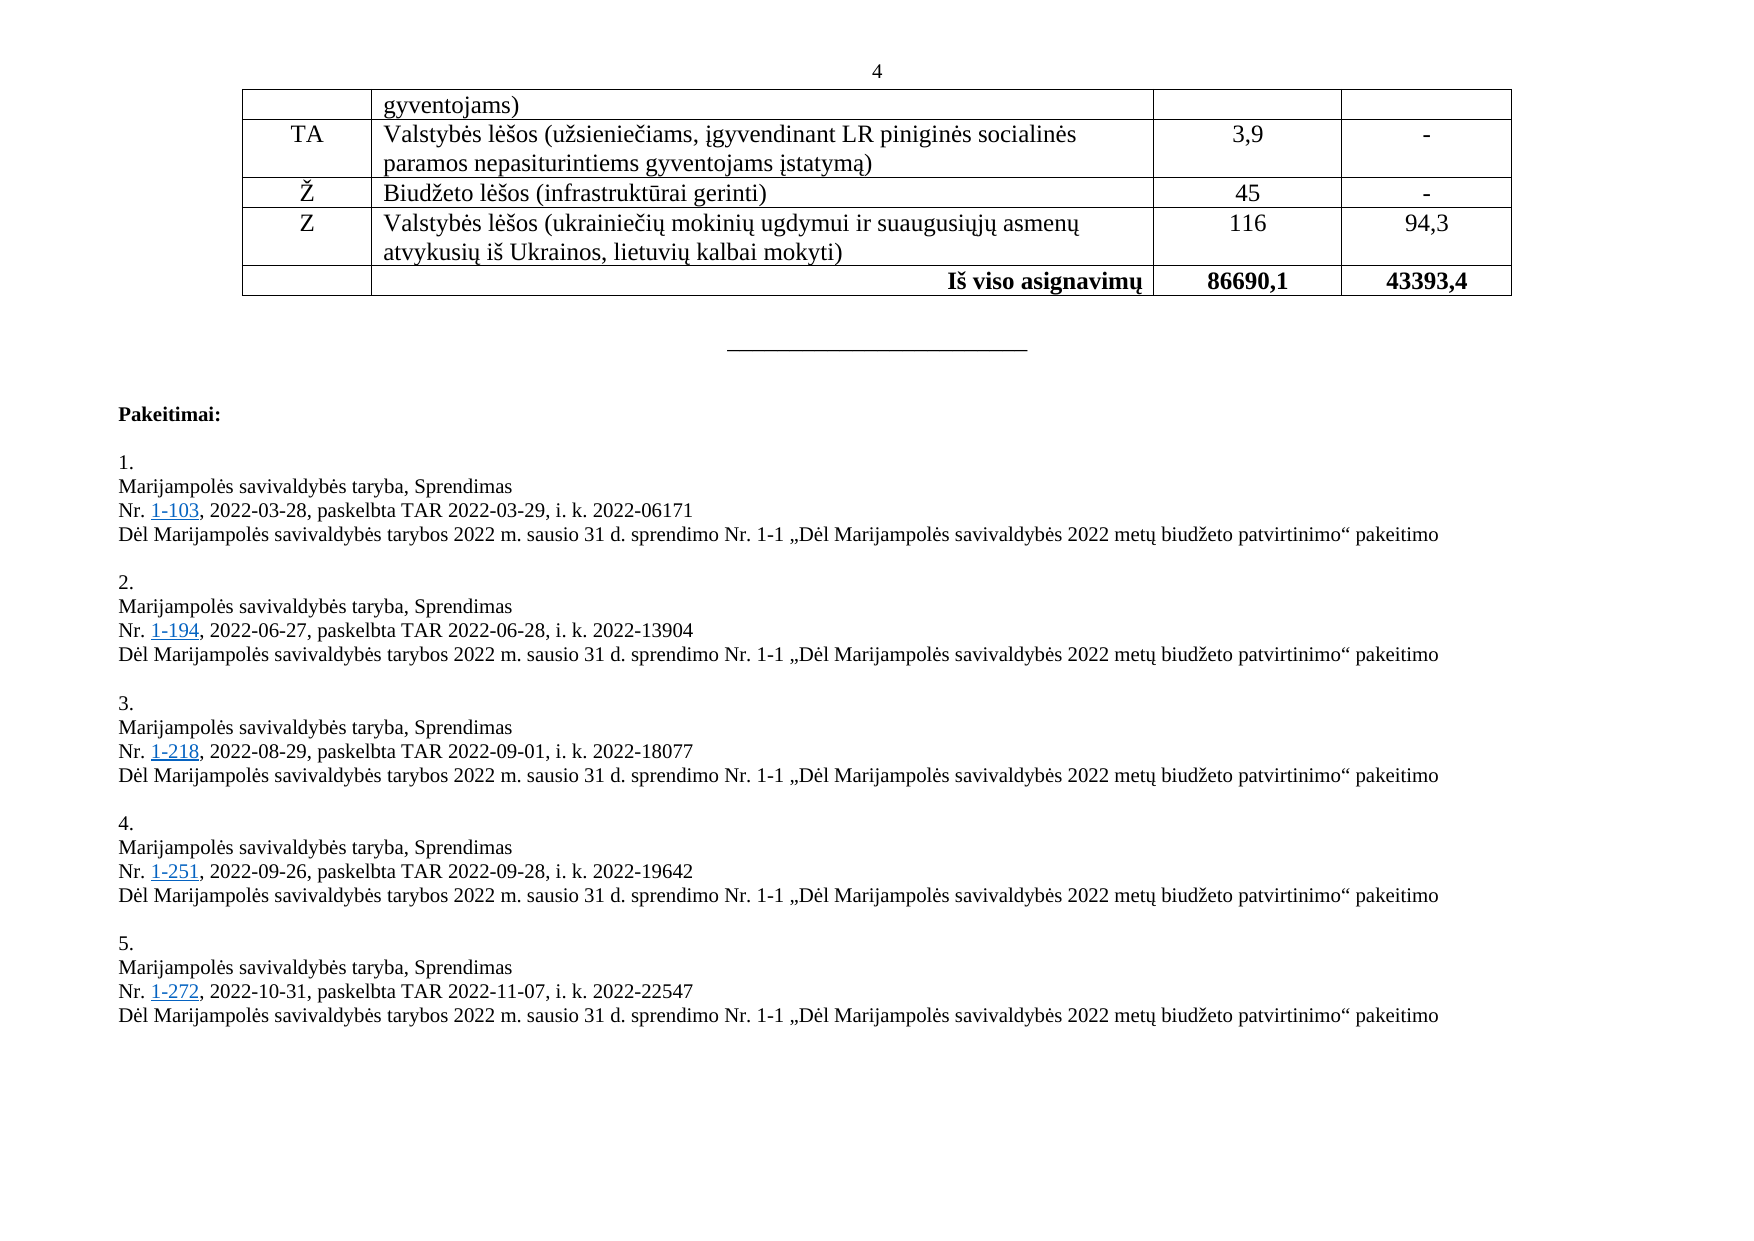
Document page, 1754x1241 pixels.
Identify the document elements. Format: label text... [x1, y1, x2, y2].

text Nr. 1-218, 2022-08-29, paskelbta TAR 2022-09-01, i. k. 2022-18077 [118, 739, 1636, 763]
text Dėl Marijampolės savivaldybės tarybos 2022 m. sausio 31 d. sprendimo Nr. 1-1 „Dėl Marijampolės savivaldybės 2022 metų biudžeto patvirtinimo“ pakeitimo [118, 763, 1636, 787]
text 1. [118, 450, 1636, 474]
table_cell Ž [243, 178, 371, 207]
table_cell - [1342, 120, 1511, 177]
table_cell 45 [1154, 178, 1341, 207]
text Nr. 1-251, 2022-09-26, paskelbta TAR 2022-09-28, i. k. 2022-19642 [118, 859, 1636, 883]
table_cell Z [243, 208, 371, 265]
table_cell 86690,1 [1154, 266, 1341, 295]
table_cell Valstybės lėšos (ukrainiečių mokinių ugdymui ir suaugusiųjų asmenų atvykusių iš Ukrainos, lietuvių kalbai mokyti) [372, 208, 1153, 265]
table_cell [1154, 90, 1341, 118]
table_cell 43393,4 [1342, 266, 1511, 295]
table_cell Valstybės lėšos (užsieniečiams, įgyvendinant LR piniginės socialinės paramos nepasiturintiems gyventojams įstatymą) [372, 120, 1153, 177]
table_cell [1342, 90, 1511, 118]
text 4. [118, 811, 1636, 835]
text Dėl Marijampolės savivaldybės tarybos 2022 m. sausio 31 d. sprendimo Nr. 1-1 „Dėl Marijampolės savivaldybės 2022 metų biudžeto patvirtinimo“ pakeitimo [118, 1003, 1636, 1027]
text 2. [118, 570, 1636, 594]
text Nr. 1-272, 2022-10-31, paskelbta TAR 2022-11-07, i. k. 2022-22547 [118, 979, 1636, 1003]
text Marijampolės savivaldybės taryba, Sprendimas [118, 714, 1636, 739]
text 5. [118, 931, 1636, 955]
table_cell TA [243, 120, 371, 177]
table_cell - [1342, 178, 1511, 207]
table_cell [243, 90, 371, 118]
table_cell 94,3 [1342, 208, 1511, 265]
text Marijampolės savivaldybės taryba, Sprendimas [118, 594, 1636, 618]
text 3. [118, 691, 1636, 714]
text Marijampolės savivaldybės taryba, Sprendimas [118, 835, 1636, 859]
text Pakeitimai: [118, 402, 1636, 426]
text Marijampolės savivaldybės taryba, Sprendimas [118, 474, 1636, 498]
table_cell gyventojams) [372, 90, 1153, 118]
table_cell [243, 266, 371, 295]
text Dėl Marijampolės savivaldybės tarybos 2022 m. sausio 31 d. sprendimo Nr. 1-1 „Dėl Marijampolės savivaldybės 2022 metų biudžeto patvirtinimo“ pakeitimo [118, 642, 1636, 666]
text Dėl Marijampolės savivaldybės tarybos 2022 m. sausio 31 d. sprendimo Nr. 1-1 „Dėl Marijampolės savivaldybės 2022 metų biudžeto patvirtinimo“ pakeitimo [118, 883, 1636, 907]
table_cell 116 [1154, 208, 1341, 265]
text Dėl Marijampolės savivaldybės tarybos 2022 m. sausio 31 d. sprendimo Nr. 1-1 „Dėl Marijampolės savivaldybės 2022 metų biudžeto patvirtinimo“ pakeitimo [118, 522, 1636, 546]
table_cell 3,9 [1154, 120, 1341, 177]
text Nr. 1-194, 2022-06-27, paskelbta TAR 2022-06-28, i. k. 2022-13904 [118, 618, 1636, 642]
table_cell Biudžeto lėšos (infrastruktūrai gerinti) [372, 178, 1153, 207]
text ________________________ [118, 325, 1636, 354]
text Nr. 1-103, 2022-03-28, paskelbta TAR 2022-03-29, i. k. 2022-06171 [118, 498, 1636, 522]
table_cell Iš viso asignavimų [372, 266, 1153, 295]
text Marijampolės savivaldybės taryba, Sprendimas [118, 955, 1636, 979]
